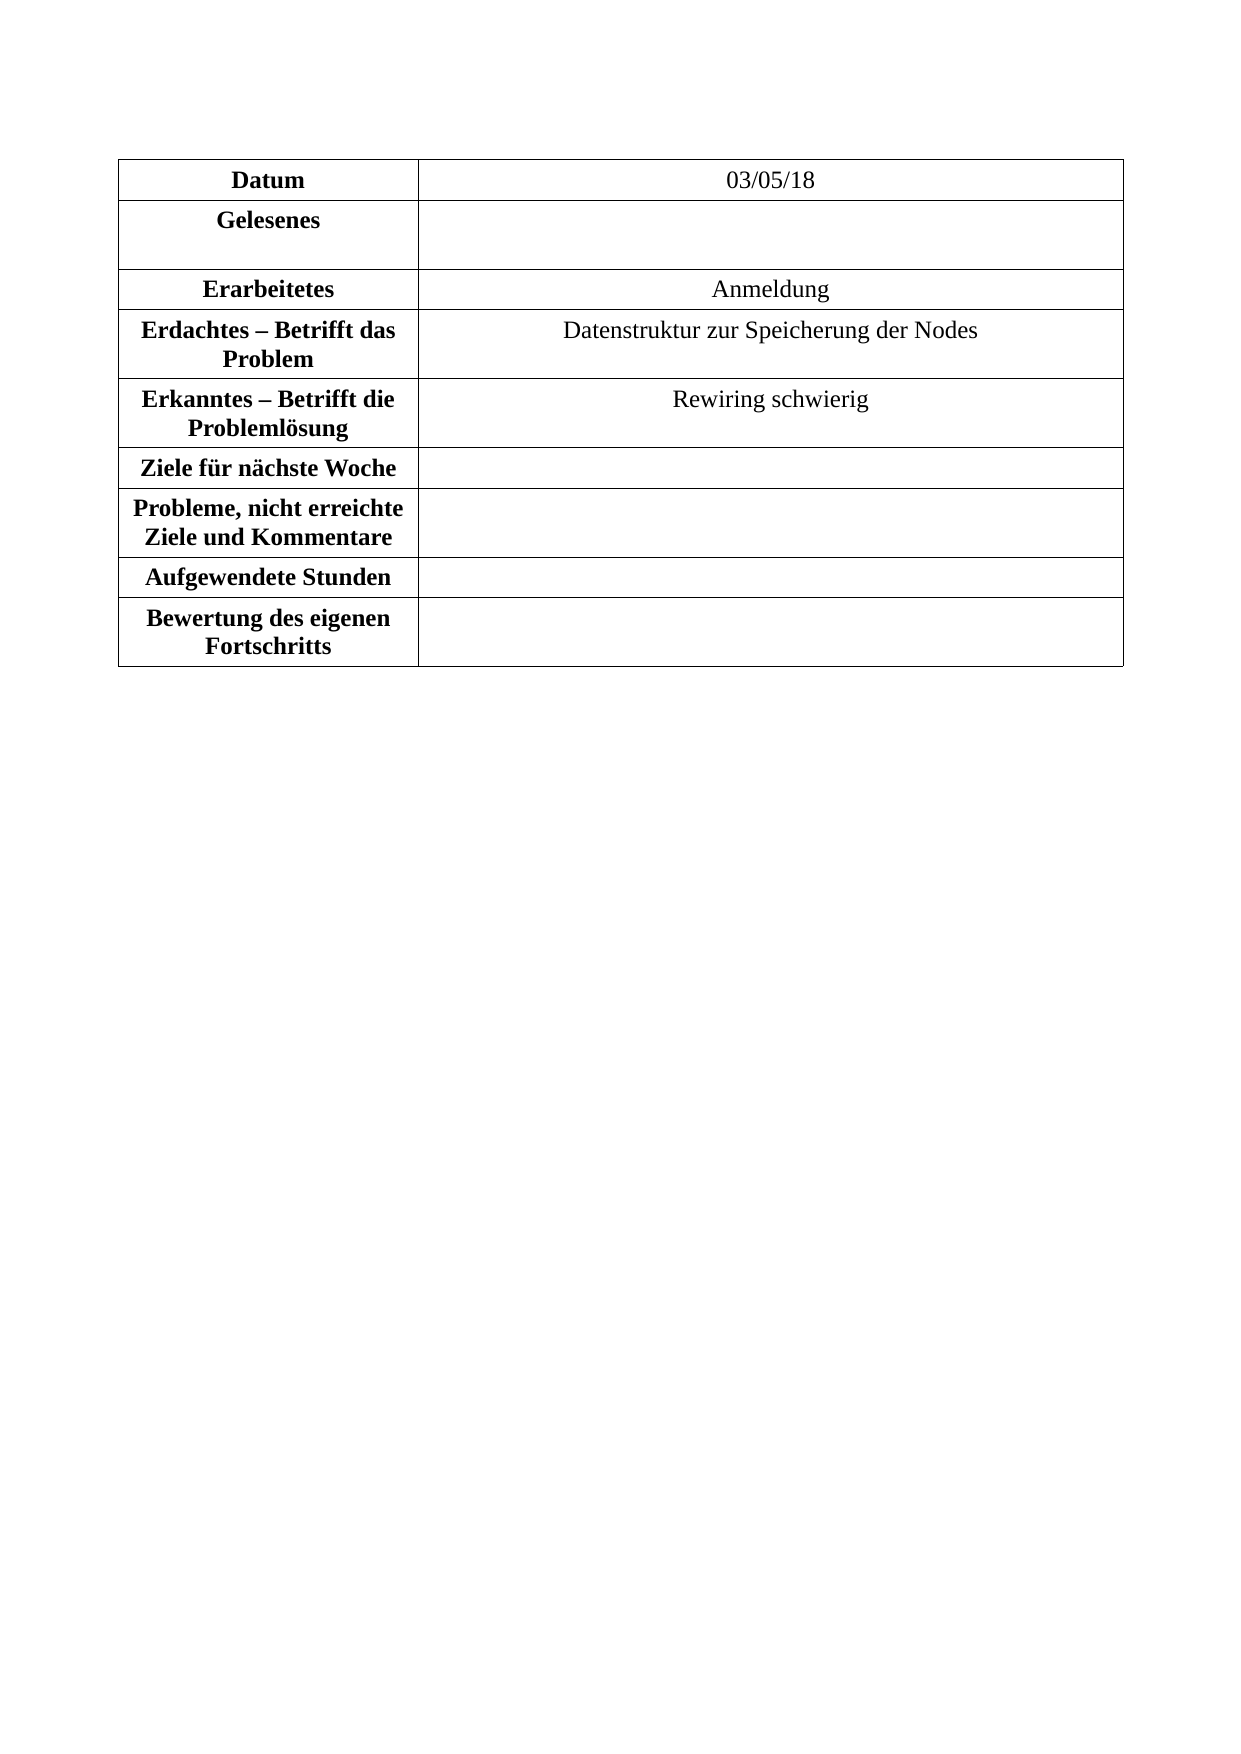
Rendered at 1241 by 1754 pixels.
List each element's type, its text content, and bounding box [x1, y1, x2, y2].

table_cell Ziele für nächste Woche [119, 448, 418, 487]
table_cell [419, 558, 1123, 597]
table_header Datum [119, 160, 418, 200]
table_cell [419, 201, 1123, 269]
table_cell [419, 489, 1123, 557]
table_cell Aufgewendete Stunden [119, 558, 418, 597]
table_cell Erdachtes – Betrifft das Problem [119, 310, 418, 378]
table_cell Datenstruktur zur Speicherung der Nodes [419, 310, 1123, 378]
table_cell [419, 598, 1123, 666]
table_cell Erarbeitetes [119, 270, 418, 309]
table_header 05.03.18 [419, 160, 1123, 200]
table_cell Erkanntes – Betrifft die Problemlösung [119, 379, 418, 447]
table_cell Probleme, nicht erreichte Ziele und Kommentare [119, 489, 418, 557]
table_cell Anmeldung [419, 270, 1123, 309]
table_cell Gelesenes [119, 201, 418, 269]
table_cell [419, 448, 1123, 487]
table_cell Bewertung des eigenen Fortschritts [119, 598, 418, 666]
table_cell Rewiring schwierig [419, 379, 1123, 447]
